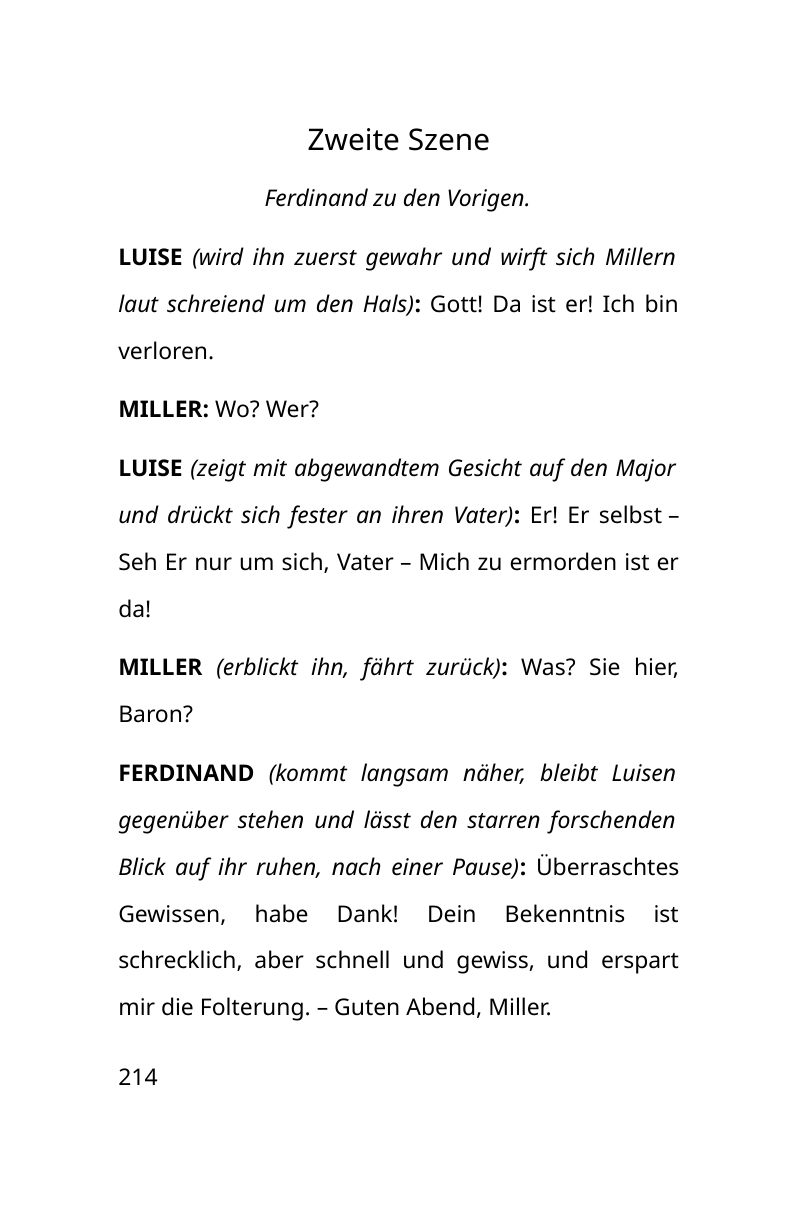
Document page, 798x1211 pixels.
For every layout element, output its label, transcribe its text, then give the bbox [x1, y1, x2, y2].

text FERDINAND (kommt langsam näher, bleibt Luisen gegenüber stehen und lässt den starren forschenden Blick auf ihr ruhen, nach einer Pause): Überraschtes Gewissen, habe Dank! Dein Bekenntnis ist schrecklich, aber schnell und gewiss, und erspart mir die Folterung. – Guten Abend, Miller. [118, 757, 679, 1022]
text Ferdinand zu den Vorigen. [118, 182, 679, 214]
text LUISE (wird ihn zuerst gewahr und wirft sich Millern laut schreiend um den Hals): Gott! Da ist er! Ich bin verloren. [118, 241, 679, 366]
text MILLER (erblickt ihn, fährt zurück): Was? Sie hier, Baron? [118, 651, 679, 729]
text LUISE (zeigt mit abgewandtem Gesicht auf den Major und drückt sich fester an ihren Vater): Er! Er selbst – Seh Er nur um sich, Vater – Mich zu ermorden ist er da! [118, 452, 679, 624]
text MILLER: Wo? Wer? [118, 393, 679, 425]
subtitle Zweite Szene [118, 118, 679, 159]
